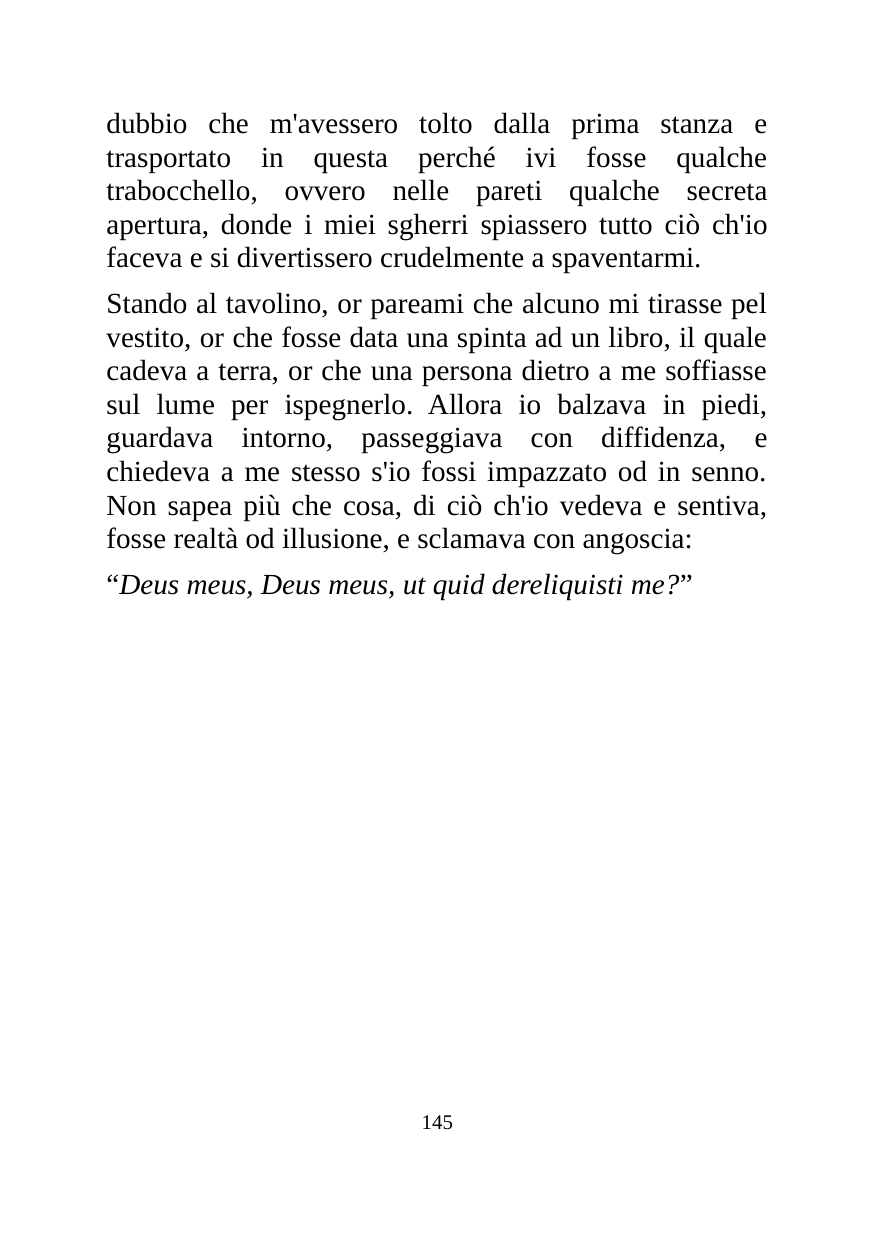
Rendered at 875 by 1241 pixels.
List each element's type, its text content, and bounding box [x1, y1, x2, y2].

text Stando al tavolino, or pareami che alcuno mi tirasse pel vestito, or che fosse data una spinta ad un libro, il quale cadeva a terra, or che una persona dietro a me soffiasse sul lume per ispegnerlo. Allora io balzava in piedi, guardava intorno, passeggiava con diffidenza, e chiedeva a me stesso s'io fossi impazzato od in senno. Non sapea più che cosa, di ciò ch'io vedeva e sentiva, fosse realtà od illusione, e sclamava con angoscia: [106, 286, 768, 555]
text “Deus meus, Deus meus, ut quid dereliquisti me?” [106, 567, 768, 601]
text dubbio che m'avessero tolto dalla prima stanza e trasportato in questa perché ivi fosse qualche trabocchello, ovvero nelle pareti qualche secreta apertura, donde i miei sgherri spiassero tutto ciò ch'io faceva e si divertissero crudelmente a spaventarmi. [106, 106, 768, 274]
